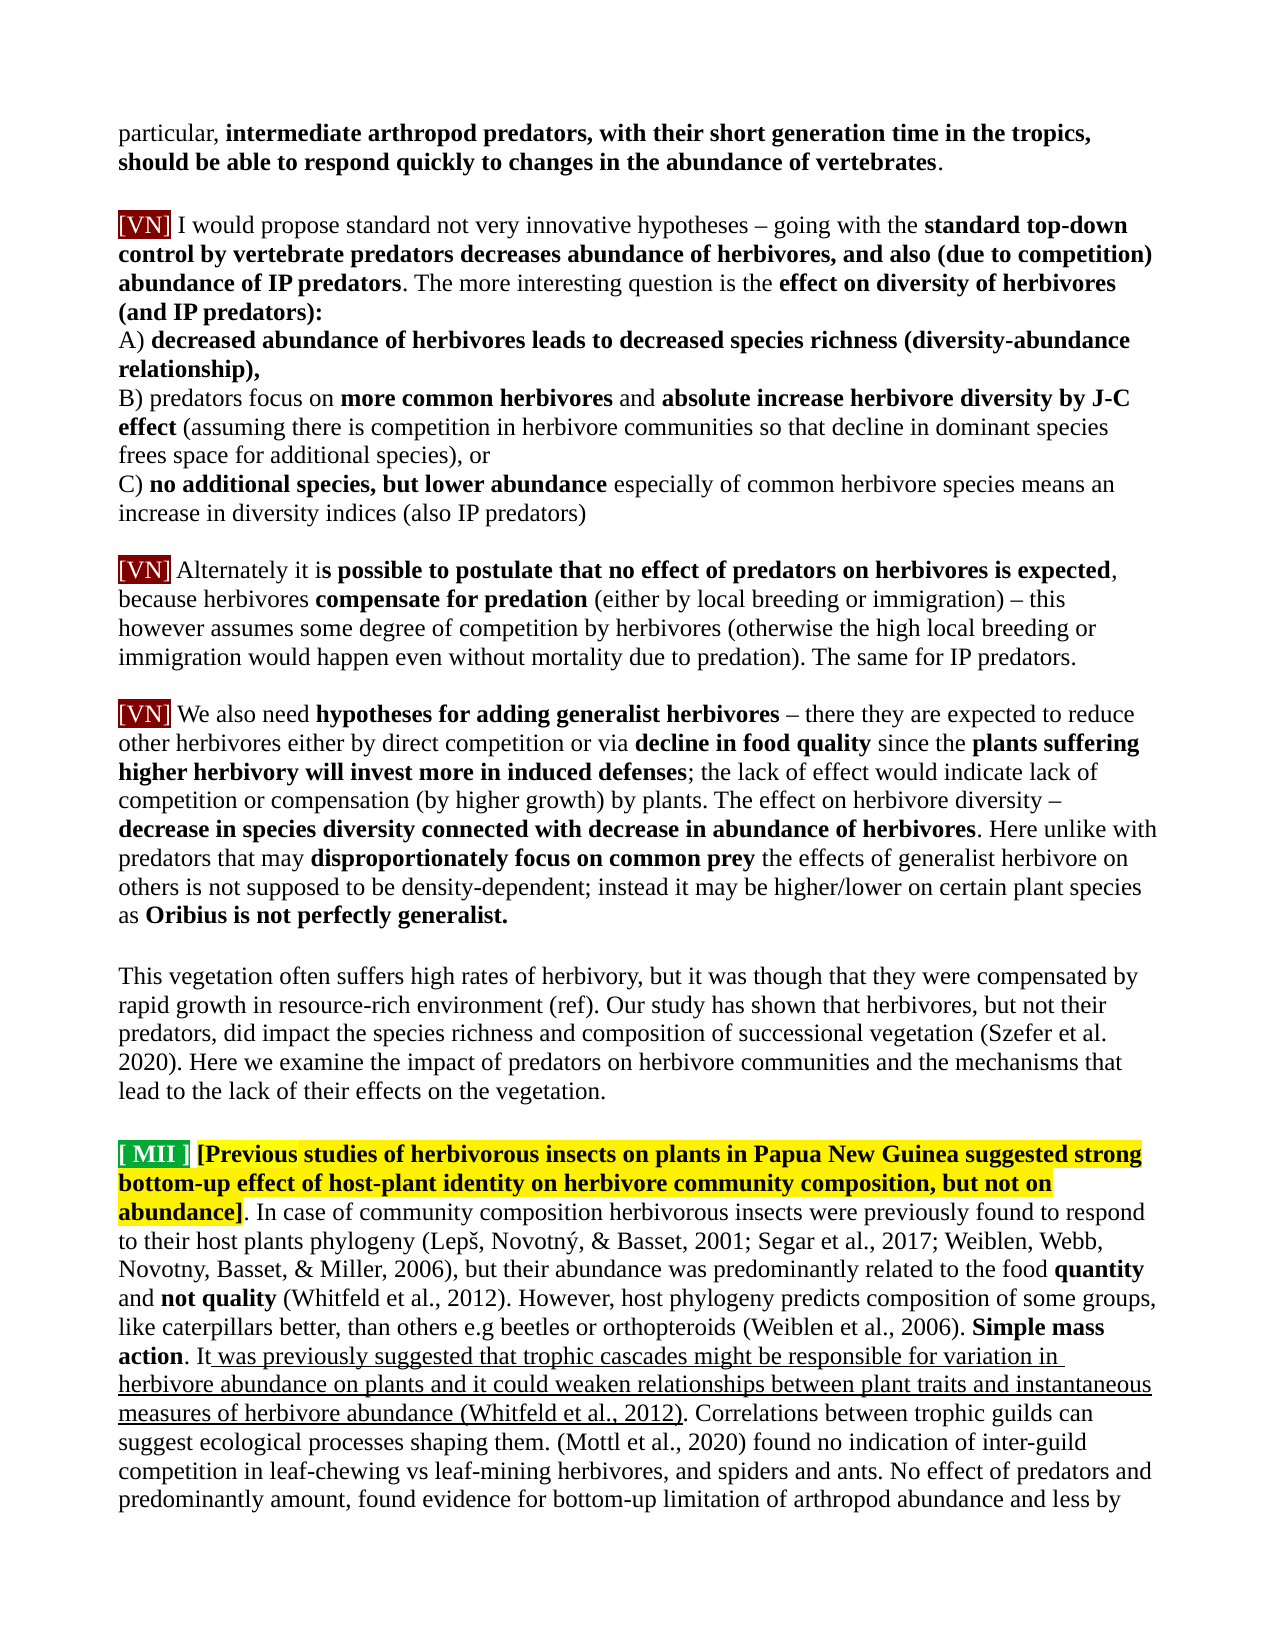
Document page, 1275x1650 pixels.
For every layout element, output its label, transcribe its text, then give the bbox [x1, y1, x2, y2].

text particular, intermediate arthropod predators, with their short generation time in the tropics, should be able to respond quickly to changes in the abundance of vertebrates. [118, 118, 1157, 176]
text [ MII ] [Previous studies of herbivorous insects on plants in Papua New Guinea suggested strong bottom-up effect of host-plant identity on herbivore community composition, but not on abundance]. In case of community composition herbivorous insects were previously found to respond to their host plants phylogeny (Lepš, Novotný, & Basset, 2001; Segar et al., 2017; Weiblen, Webb, Novotny, Basset, & Miller, 2006), but their abundance was predominantly related to the food quantity and not quality (Whitfeld et al., 2012). However, host phylogeny predicts composition of some groups, like caterpillars better, than others e.g beetles or orthopteroids (Weiblen et al., 2006). Simple mass action. It was previously suggested that trophic cascades might be responsible for variation in herbivore abundance on plants and it could weaken relationships between plant traits and instantaneous measures of herbivore abundance (Whitfeld et al., 2012). Correlations between trophic guilds can suggest ecological processes shaping them. (Mottl et al., 2020) found no indication of inter-guild competition in leaf-chewing vs leaf-mining herbivores, and spiders and ants. No effect of predators and predominantly amount, found evidence for bottom-up limitation of arthropod abundance and less by [118, 1139, 1157, 1513]
text B) predators focus on more common herbivores and absolute increase herbivore diversity by J-C effect (assuming there is competition in herbivore communities so that decline in dominant species frees space for additional species), or [118, 383, 1157, 469]
text A) decreased abundance of herbivores leads to decreased species richness (diversity-abundance relationship), [118, 325, 1157, 383]
text This vegetation often suffers high rates of herbivory, but it was though that they were compensated by rapid growth in resource-rich environment (ref). Our study has shown that herbivores, but not their predators, did impact the species richness and composition of successional vegetation (Szefer et al. 2020). Here we examine the impact of predators on herbivore communities and the mechanisms that lead to the lack of their effects on the vegetation. [118, 961, 1157, 1105]
text [VN] We also need hypotheses for adding generalist herbivores – there they are expected to reduce other herbivores either by direct competition or via decline in food quality since the plants suffering higher herbivory will invest more in induced defenses; the lack of effect would indicate lack of competition or compensation (by higher growth) by plants. The effect on herbivore diversity – decrease in species diversity connected with decrease in abundance of herbivores. Here unlike with predators that may disproportionately focus on common prey the effects of generalist herbivore on others is not supposed to be density-dependent; instead it may be higher/lower on certain plant species as Oribius is not perfectly generalist. [118, 699, 1157, 929]
text [VN] I would propose standard not very innovative hypotheses – going with the standard top-down control by vertebrate predators decreases abundance of herbivores, and also (due to competition) abundance of IP predators. The more interesting question is the effect on diversity of herbivores (and IP predators): [118, 210, 1157, 325]
text [VN] Alternately it is possible to postulate that no effect of predators on herbivores is expected, because herbivores compensate for predation (either by local breeding or immigration) – this however assumes some degree of competition by herbivores (otherwise the high local breeding or immigration would happen even without mortality due to predation). The same for IP predators. [118, 555, 1157, 670]
text C) no additional species, but lower abundance especially of common herbivore species means an increase in diversity indices (also IP predators) [118, 469, 1157, 527]
